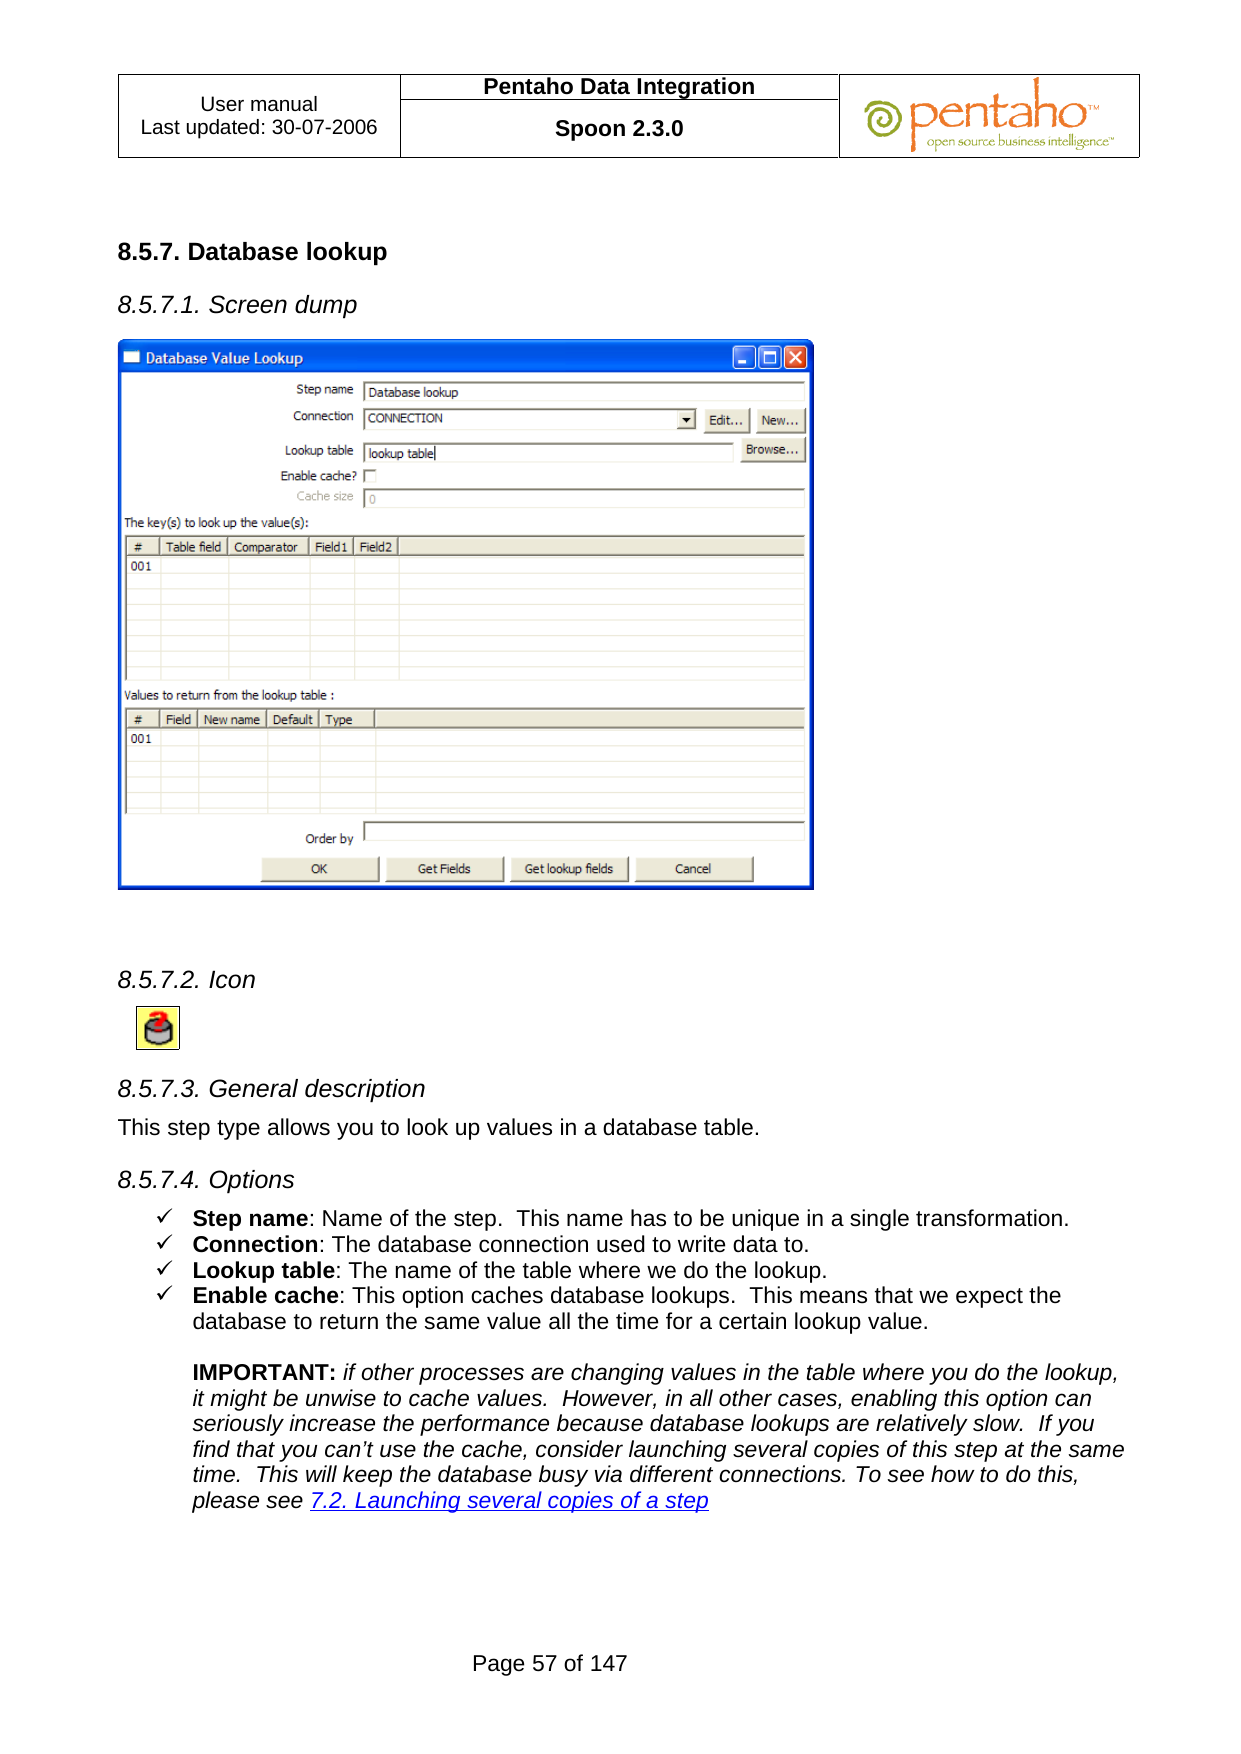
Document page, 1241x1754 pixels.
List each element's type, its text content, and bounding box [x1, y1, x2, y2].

text This step type allows you to look up values in a database table. [117, 1115, 1137, 1140]
list Connection: The database connection used to write data to. [155, 1232, 1137, 1257]
subtitle Options [117, 1165, 1137, 1193]
subtitle Database lookup [117, 238, 1137, 266]
subtitle Icon [117, 966, 1137, 994]
list Lookup table: The name of the table where we do the lookup. [155, 1257, 1137, 1283]
subtitle Screen dump [117, 291, 1137, 319]
list Enable cache: This option caches database lookups. This means that we expect the database to return the same value all the time for a certain lookup value. [155, 1283, 1137, 1334]
picture [117, 339, 814, 890]
list Step name: Name of the step. This name has to be unique in a single transformation. [155, 1206, 1137, 1232]
text IMPORTANT: if other processes are changing values in the table where you do the lookup, it might be unwise to cache values. However, in all other cases, enabling this option can seriously increase the performance because database lookups are relatively slow. If you find that you can’t use the cache, consider launching several copies of this step at the same time. This will keep the database busy via different connections. To see how to do this, please see 7.2. Launching several copies of a step [192, 1360, 1137, 1513]
subtitle General description [117, 1074, 1137, 1102]
